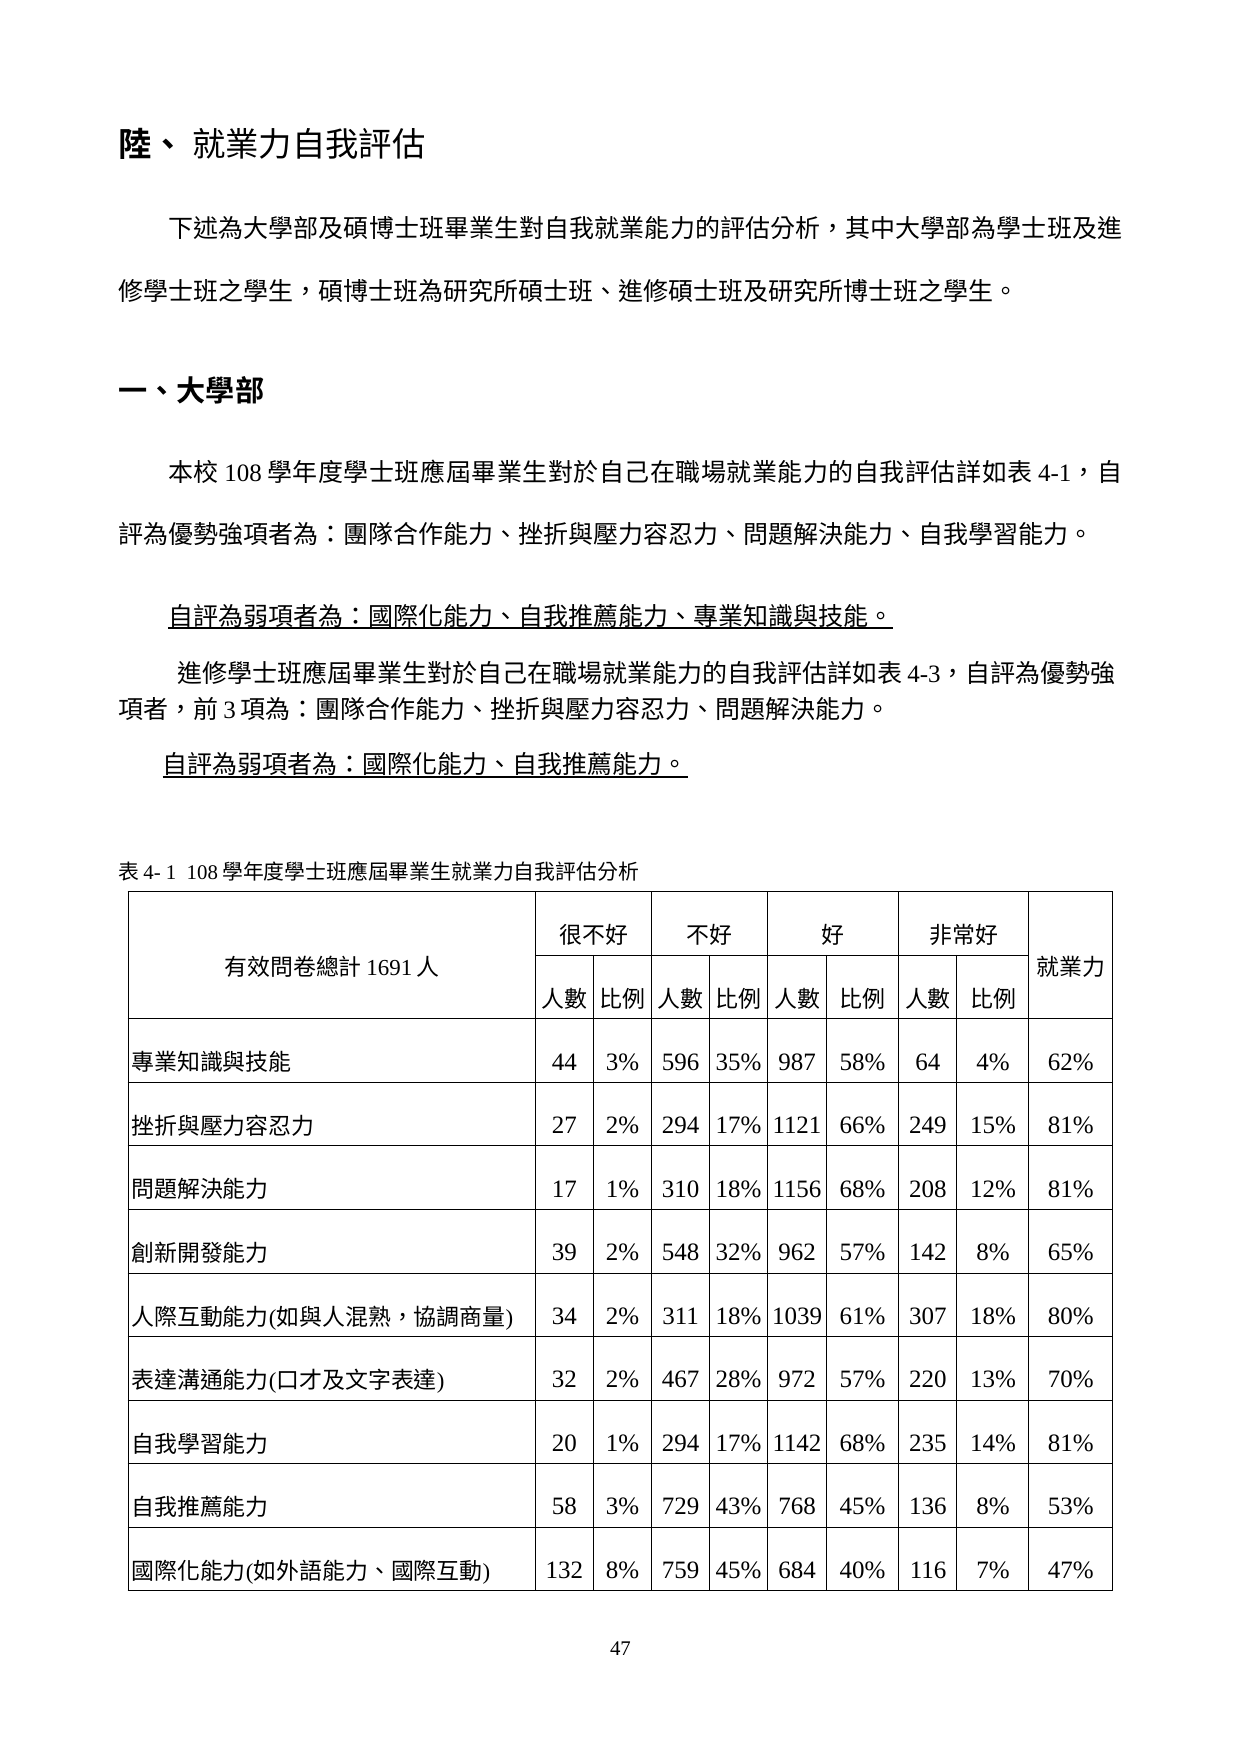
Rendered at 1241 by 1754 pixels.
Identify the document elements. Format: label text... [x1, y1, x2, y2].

table_cell 1142 [768, 1401, 826, 1463]
table_header 好 [768, 892, 898, 955]
table_cell 81% [1029, 1083, 1112, 1145]
table_cell 14% [957, 1401, 1028, 1463]
table_cell 1121 [768, 1083, 826, 1145]
table_header 不好 [652, 892, 767, 955]
table_cell 136 [899, 1464, 956, 1527]
text 自評為弱項者為：國際化能力、自我推薦能力、專業知識與技能。 [118, 572, 1122, 635]
table_cell 8% [957, 1210, 1028, 1272]
table_cell 1156 [768, 1146, 826, 1209]
table_cell 548 [652, 1210, 709, 1272]
table_header 很不好 [536, 892, 651, 955]
table_cell 2% [594, 1083, 651, 1145]
table_cell 自我推薦能力 [129, 1464, 535, 1527]
table_cell 307 [899, 1274, 956, 1336]
table_cell 45% [710, 1528, 767, 1590]
table_cell 32% [710, 1210, 767, 1272]
table_cell 7% [957, 1528, 1028, 1590]
table_cell 768 [768, 1464, 826, 1527]
table_cell 47% [1029, 1528, 1112, 1590]
table_cell 294 [652, 1401, 709, 1463]
table_cell 53% [1029, 1464, 1112, 1527]
table_cell 27 [536, 1083, 593, 1145]
table_cell 17% [710, 1401, 767, 1463]
table_cell 70% [1029, 1337, 1112, 1399]
table_cell 4% [957, 1019, 1028, 1082]
table_cell 65% [1029, 1210, 1112, 1272]
table_cell 8% [957, 1464, 1028, 1527]
list 就業力自我評估 [118, 118, 1122, 166]
table_cell 310 [652, 1146, 709, 1209]
table_cell 81% [1029, 1146, 1112, 1209]
table_cell 684 [768, 1528, 826, 1590]
table_cell 1% [594, 1146, 651, 1209]
table_cell 467 [652, 1337, 709, 1399]
table_cell 2% [594, 1210, 651, 1272]
text 表4- 1 108學年度學士班應屆畢業生就業力自我評估分析 [118, 829, 1122, 891]
table_cell 142 [899, 1210, 956, 1272]
text 自評為弱項者為：國際化能力、自我推薦能力。 [118, 745, 1122, 781]
text 下述為大學部及碩博士班畢業生對自我就業能力的評估分析，其中大學部為學士班及進修學士班之學生，碩博士班為研究所碩士班、進修碩士班及研究所博士班之學生。 [118, 185, 1122, 310]
table_cell 80% [1029, 1274, 1112, 1336]
table_cell 人數 [536, 956, 593, 1018]
table_cell 235 [899, 1401, 956, 1463]
table_cell 311 [652, 1274, 709, 1336]
table_cell 17% [710, 1083, 767, 1145]
table_header 有效問卷總計1691人 [129, 892, 535, 1018]
table_cell 15% [957, 1083, 1028, 1145]
table_cell 32 [536, 1337, 593, 1399]
table_cell 58% [827, 1019, 898, 1082]
table_cell 比例 [594, 956, 651, 1018]
table_cell 18% [710, 1146, 767, 1209]
table_cell 人際互動能力(如與人混熟，協調商量) [129, 1274, 535, 1336]
table_cell 8% [594, 1528, 651, 1590]
table_cell 43% [710, 1464, 767, 1527]
table_cell 創新開發能力 [129, 1210, 535, 1272]
table_cell 61% [827, 1274, 898, 1336]
table_cell 12% [957, 1146, 1028, 1209]
table_cell 62% [1029, 1019, 1112, 1082]
table_cell 國際化能力(如外語能力、國際互動) [129, 1528, 535, 1590]
table_cell 40% [827, 1528, 898, 1590]
text 本校108學年度學士班應屆畢業生對於自己在職場就業能力的自我評估詳如表4-1，自評為優勢強項者為：團隊合作能力、挫折與壓力容忍力、問題解決能力、自我學習能力。 [118, 429, 1122, 554]
table_cell 81% [1029, 1401, 1112, 1463]
table_cell 1039 [768, 1274, 826, 1336]
table_cell 39 [536, 1210, 593, 1272]
table_cell 759 [652, 1528, 709, 1590]
table_cell 表達溝通能力(口才及文字表達) [129, 1337, 535, 1399]
table_cell 18% [710, 1274, 767, 1336]
text 一、大學部 [118, 347, 1122, 410]
table_cell 57% [827, 1337, 898, 1399]
table_cell 66% [827, 1083, 898, 1145]
table_cell 596 [652, 1019, 709, 1082]
table_cell 35% [710, 1019, 767, 1082]
table_cell 自我學習能力 [129, 1401, 535, 1463]
table_cell 294 [652, 1083, 709, 1145]
table_cell 比例 [957, 956, 1028, 1018]
table_cell 挫折與壓力容忍力 [129, 1083, 535, 1145]
table_cell 972 [768, 1337, 826, 1399]
table_cell 58 [536, 1464, 593, 1527]
table_cell 比例 [827, 956, 898, 1018]
table_cell 34 [536, 1274, 593, 1336]
table_cell 2% [594, 1337, 651, 1399]
table_cell 3% [594, 1464, 651, 1527]
table_cell 57% [827, 1210, 898, 1272]
table_cell 208 [899, 1146, 956, 1209]
table_cell 13% [957, 1337, 1028, 1399]
table_cell 18% [957, 1274, 1028, 1336]
table_cell 987 [768, 1019, 826, 1082]
table_cell 人數 [899, 956, 956, 1018]
table_cell 44 [536, 1019, 593, 1082]
text 進修學士班應屆畢業生對於自己在職場就業能力的自我評估詳如表4-3，自評為優勢強項者，前3項為：團隊合作能力、挫折與壓力容忍力、問題解決能力。 [118, 654, 1122, 726]
table_cell 20 [536, 1401, 593, 1463]
table_cell 2% [594, 1274, 651, 1336]
table_cell 132 [536, 1528, 593, 1590]
table_header 非常好 [899, 892, 1028, 955]
table_cell 45% [827, 1464, 898, 1527]
table_cell 3% [594, 1019, 651, 1082]
table_header 就業力 [1029, 892, 1112, 1018]
table_cell 68% [827, 1146, 898, 1209]
table_cell 64 [899, 1019, 956, 1082]
table_cell 人數 [652, 956, 709, 1018]
table_cell 729 [652, 1464, 709, 1527]
table_cell 比例 [710, 956, 767, 1018]
table_cell 專業知識與技能 [129, 1019, 535, 1082]
table_cell 28% [710, 1337, 767, 1399]
table_cell 問題解決能力 [129, 1146, 535, 1209]
table_cell 人數 [768, 956, 826, 1018]
table_cell 68% [827, 1401, 898, 1463]
table_cell 220 [899, 1337, 956, 1399]
table_cell 17 [536, 1146, 593, 1209]
table_cell 1% [594, 1401, 651, 1463]
table_cell 249 [899, 1083, 956, 1145]
table_cell 962 [768, 1210, 826, 1272]
table_cell 116 [899, 1528, 956, 1590]
